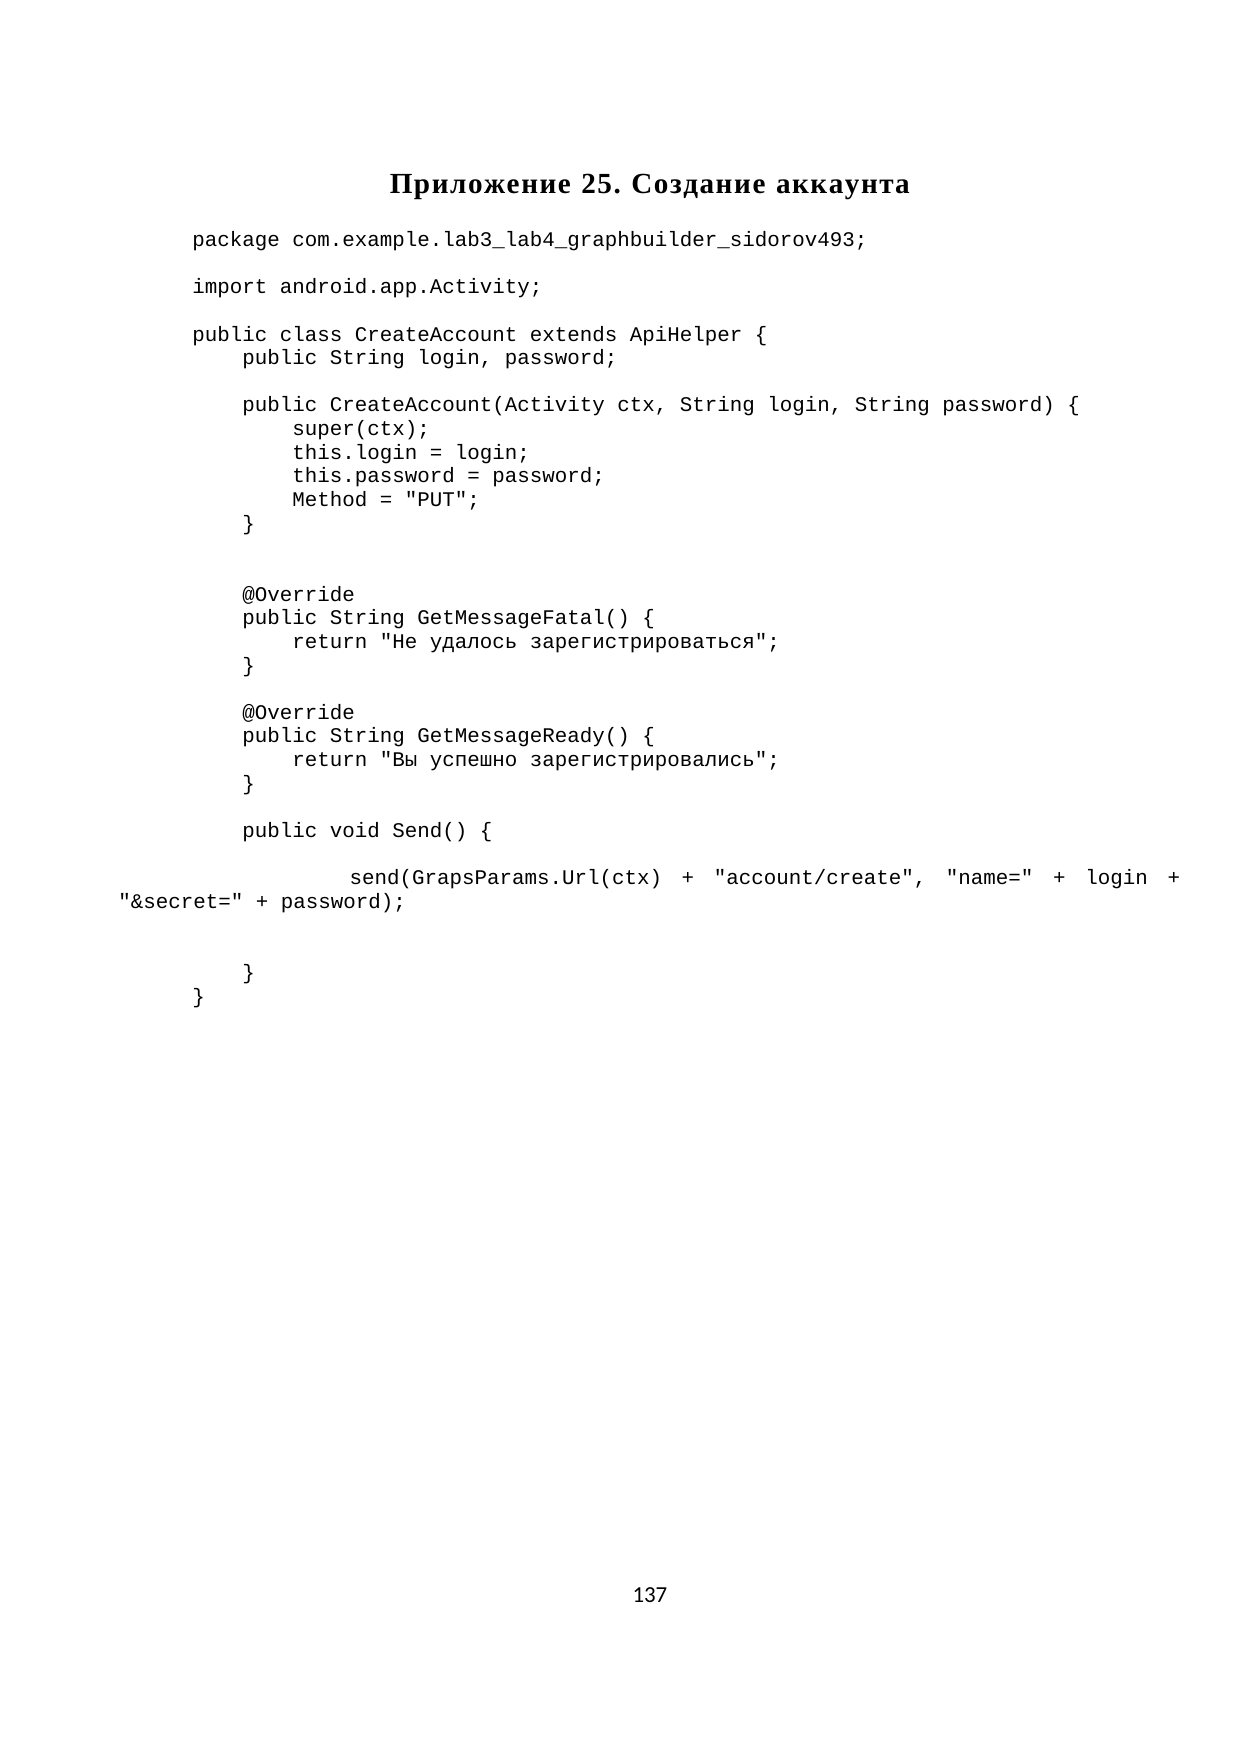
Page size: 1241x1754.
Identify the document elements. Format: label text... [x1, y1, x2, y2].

text public String GetMessageReady() { [118, 726, 1181, 749]
text public String login, password; [118, 347, 1181, 371]
text } [118, 962, 1181, 986]
text public class CreateAccount extends ApiHelper { [118, 323, 1181, 347]
text send(GrapsParams.Url(ctx) + "account/create", "name=" + login + "&secret=" + password); [118, 867, 1181, 915]
text this.login = login; [118, 442, 1181, 465]
text public void Send() { [118, 820, 1181, 844]
text this.password = password; [118, 465, 1181, 489]
text package com.example.lab3_lab4_graphbuilder_sidorov493; [118, 229, 1181, 253]
text @Override [118, 584, 1181, 607]
text return "Не удалось зарегистрироваться"; [118, 631, 1181, 654]
text @Override [118, 702, 1181, 726]
text } [118, 513, 1181, 536]
text import android.app.Activity; [118, 276, 1181, 300]
text } [118, 986, 1181, 1009]
text } [118, 773, 1181, 796]
text } [118, 654, 1181, 678]
text Method = "PUT"; [118, 489, 1181, 513]
text return "Вы успешно зарегистрировались"; [118, 749, 1181, 773]
text super(ctx); [118, 418, 1181, 442]
text public String GetMessageFatal() { [118, 607, 1181, 631]
text public CreateAccount(Activity ctx, String login, String password) { [118, 394, 1181, 418]
text Приложение 25. Создание аккаунта [118, 166, 1181, 200]
